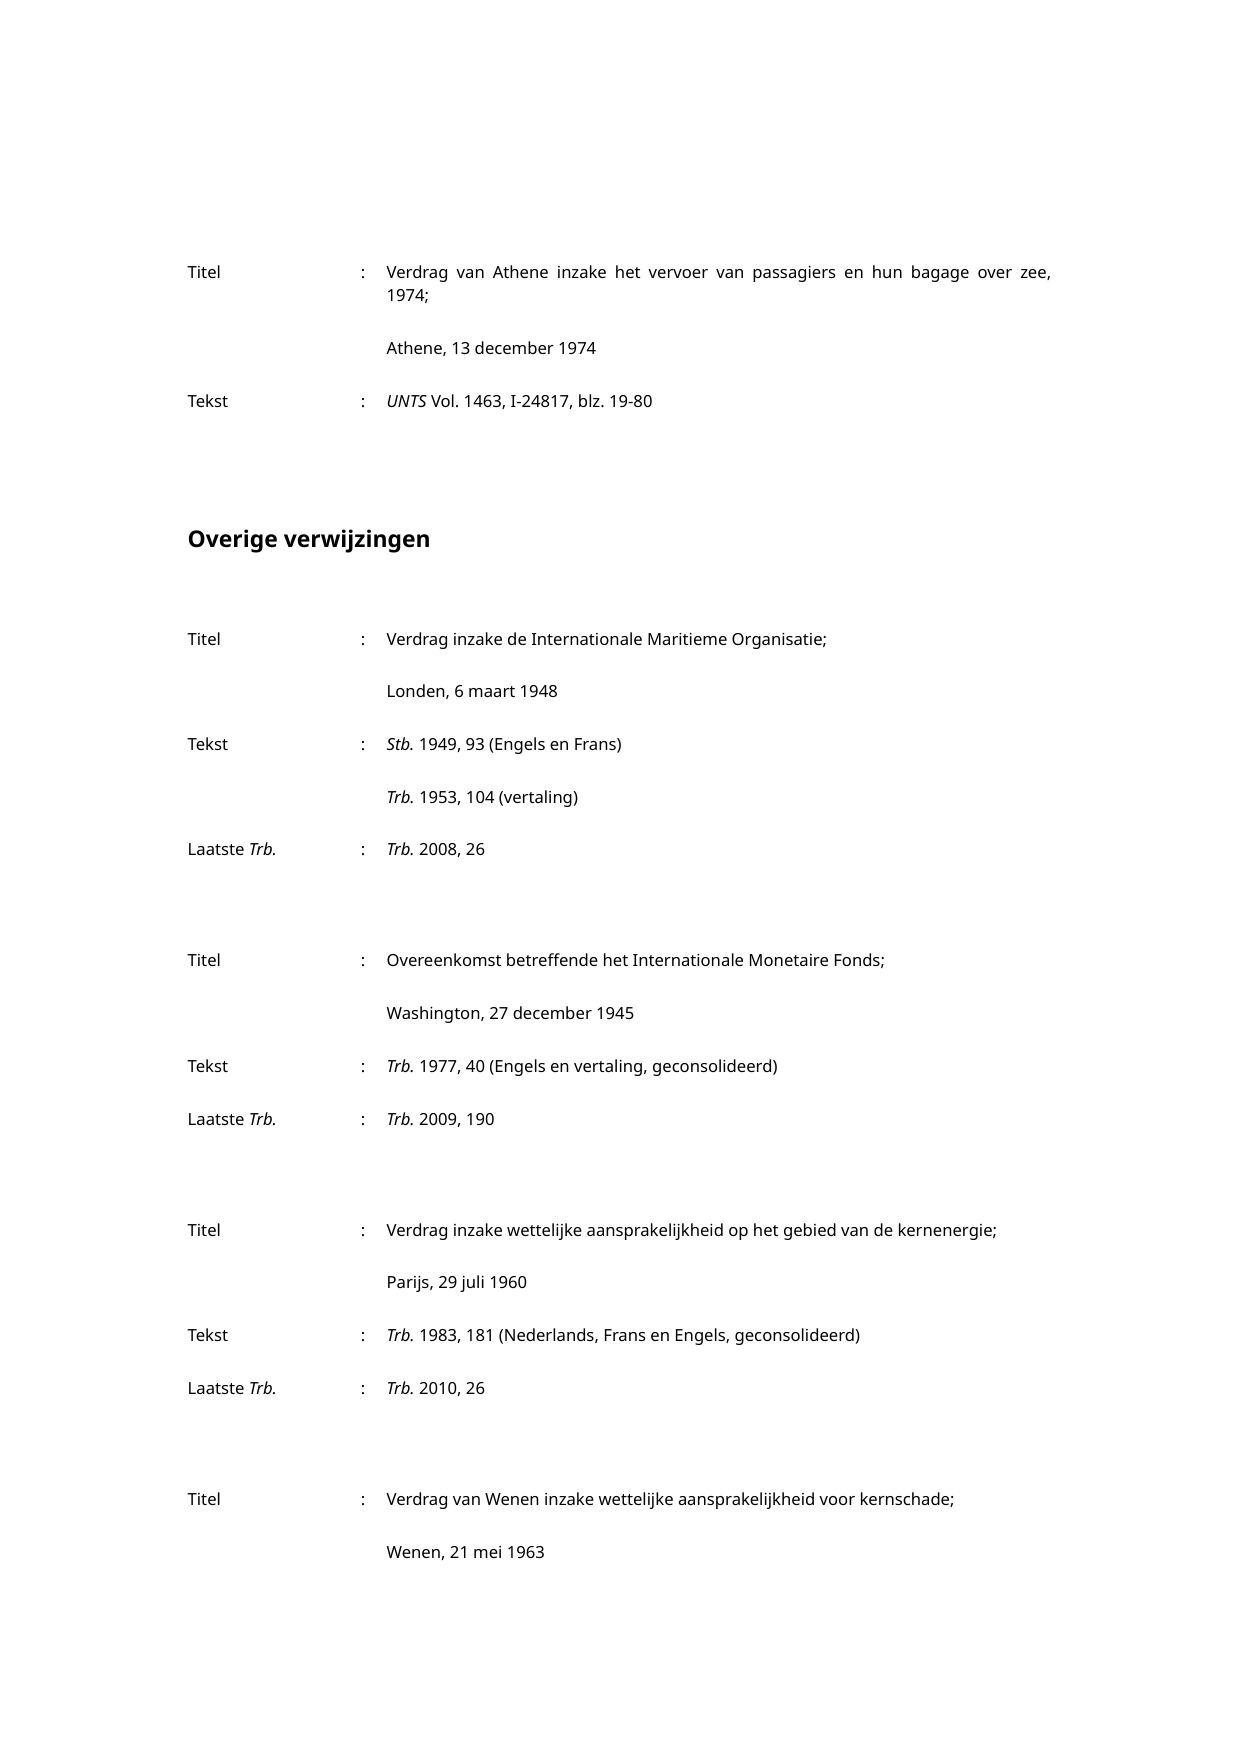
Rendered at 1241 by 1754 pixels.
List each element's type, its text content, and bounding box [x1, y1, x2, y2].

table_cell : [361, 1055, 386, 1107]
table_cell : [361, 1218, 386, 1324]
table_cell : [361, 949, 386, 1054]
table_cell : [361, 261, 386, 389]
table_header Titel [188, 627, 361, 732]
table_cell [188, 203, 361, 261]
table_cell Stb. 1949, 93 (Engels en Frans) Trb. 1953, 104 (vertaling) [386, 733, 1053, 838]
table_cell : [361, 1324, 386, 1376]
table_cell Trb. 2009, 190 [386, 1107, 1053, 1160]
table_cell Titel [188, 1218, 361, 1324]
table_cell Tekst [188, 1324, 361, 1376]
table_cell [361, 203, 386, 261]
table_cell UNTS Vol. 1463, I-24817, blz. 19-80 [386, 389, 1053, 442]
table_cell Trb. 1977, 40 (Engels en vertaling, geconsolideerd) [386, 1055, 1053, 1107]
table_cell [386, 203, 1053, 261]
table_cell Trb. 2010, 26 [386, 1376, 1053, 1429]
table_cell Trb. 1983, 181 (Nederlands, Frans en Engels, geconsolideerd) [386, 1324, 1053, 1376]
table_cell Tekst [188, 1055, 361, 1107]
table_cell Verdrag inzake wettelijke aansprakelijkheid op het gebied van de kernenergie; Parijs, 29 juli 1960 [386, 1218, 1053, 1324]
table_header : [361, 627, 386, 732]
table_cell Titel [188, 261, 361, 389]
table_cell Tekst [188, 733, 361, 838]
table_cell Trb. 2008, 26 [386, 838, 1053, 891]
table_cell : [361, 733, 386, 838]
table_cell : [361, 1488, 386, 1593]
table_cell [386, 1429, 1053, 1488]
table_cell [386, 891, 1053, 949]
table_cell : [361, 1107, 386, 1160]
table_cell : [361, 1376, 386, 1429]
table_cell Laatste Trb. [188, 1376, 361, 1429]
table_cell Tekst [188, 389, 361, 442]
table_cell [188, 1160, 361, 1218]
table_cell Overeenkomst betreffende het Internationale Monetaire Fonds; Washington, 27 december 1945 [386, 949, 1053, 1054]
table_cell [361, 1429, 386, 1488]
table_cell Titel [188, 949, 361, 1054]
table_cell [188, 891, 361, 949]
table_cell [361, 891, 386, 949]
table_cell [188, 1429, 361, 1488]
table_cell : [361, 389, 386, 442]
table_cell : [361, 838, 386, 891]
table_cell Laatste Trb. [188, 838, 361, 891]
table_cell [361, 1160, 386, 1218]
table_cell Verdrag van Athene inzake het vervoer van passagiers en hun bagage over zee, 1974; Athene, 13 december 1974 [386, 261, 1053, 389]
table_cell Laatste Trb. [188, 1107, 361, 1160]
table_header Verdrag inzake de Internationale Maritieme Organisatie; Londen, 6 maart 1948 [386, 627, 1053, 732]
table_cell Titel [188, 1488, 361, 1593]
table_header [188, 150, 1053, 203]
subtitle Overige verwijzingen [187, 523, 1053, 554]
table_cell [386, 1160, 1053, 1218]
table_cell Verdrag van Wenen inzake wettelijke aansprakelijkheid voor kernschade; Wenen, 21 mei 1963 [386, 1488, 1053, 1593]
